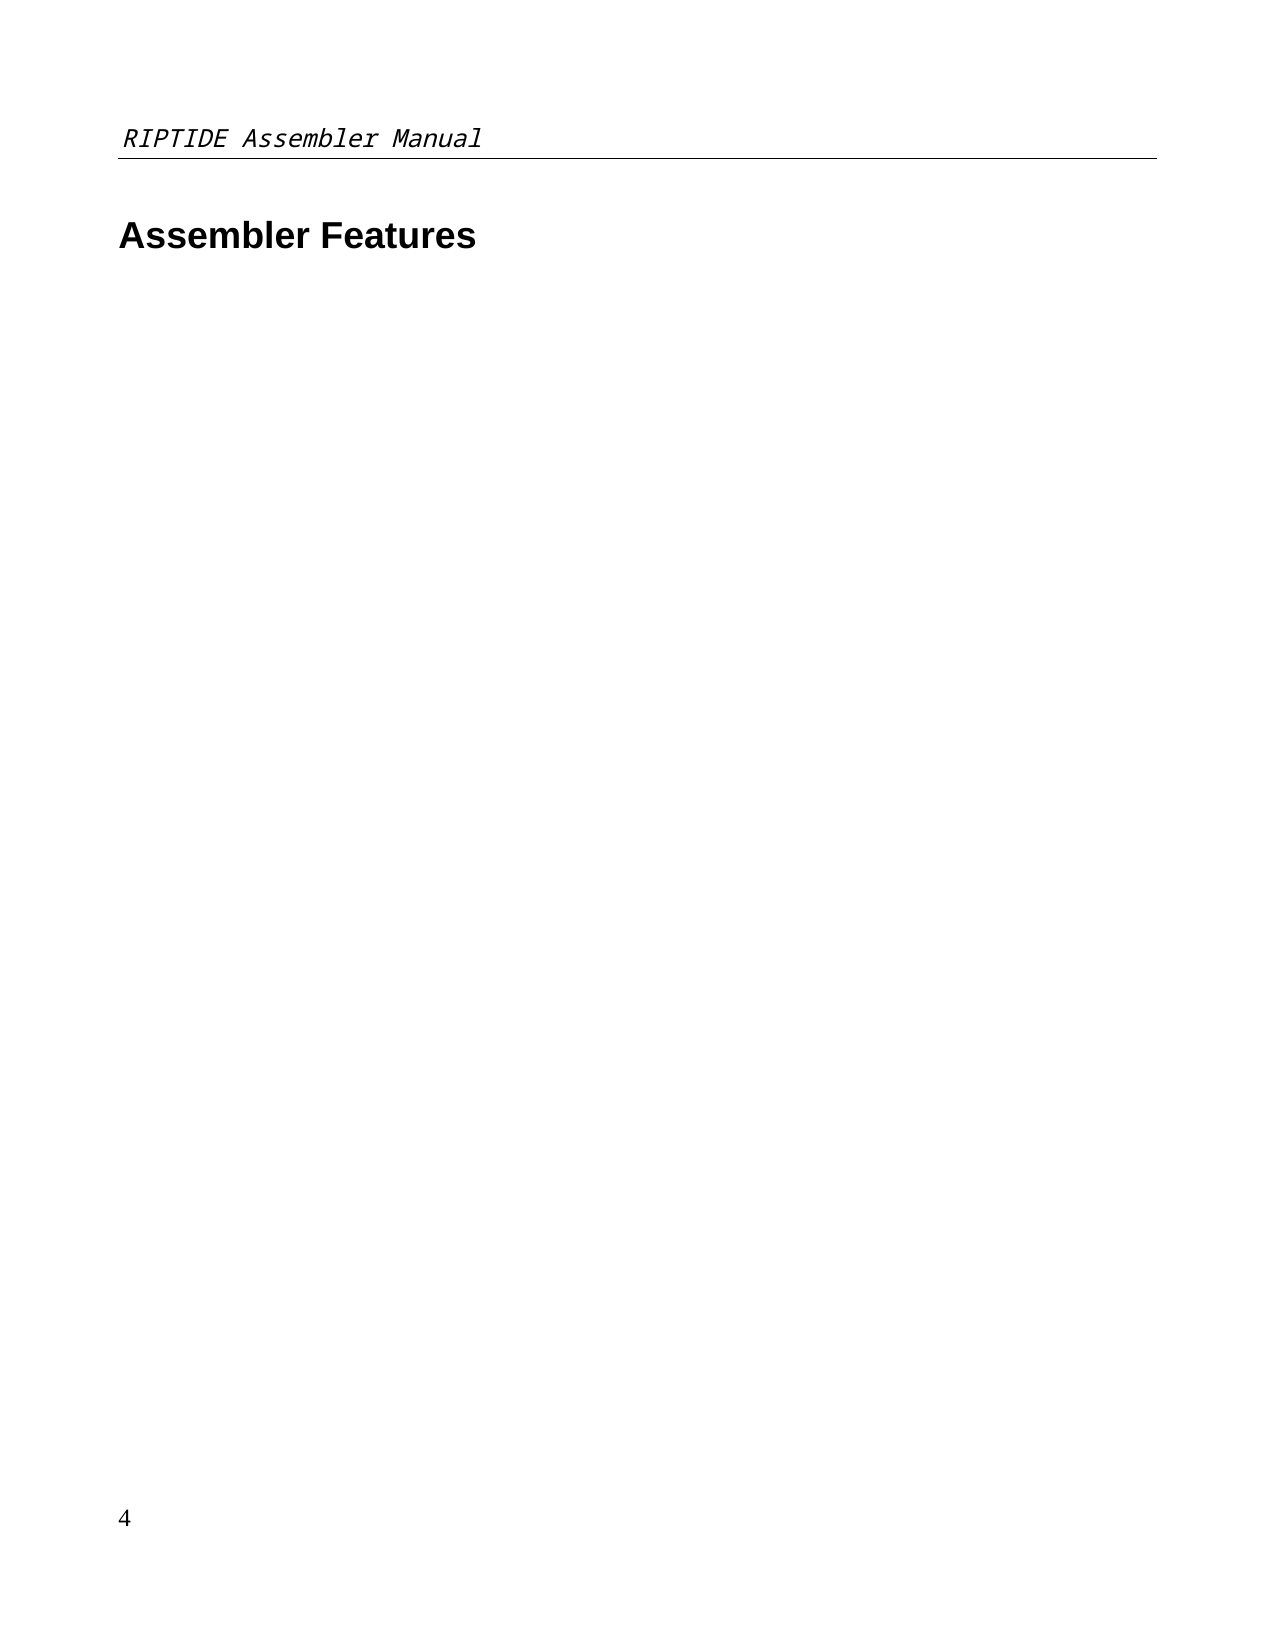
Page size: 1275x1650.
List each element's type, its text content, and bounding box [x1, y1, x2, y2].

subtitle Assembler Features [118, 213, 1157, 256]
